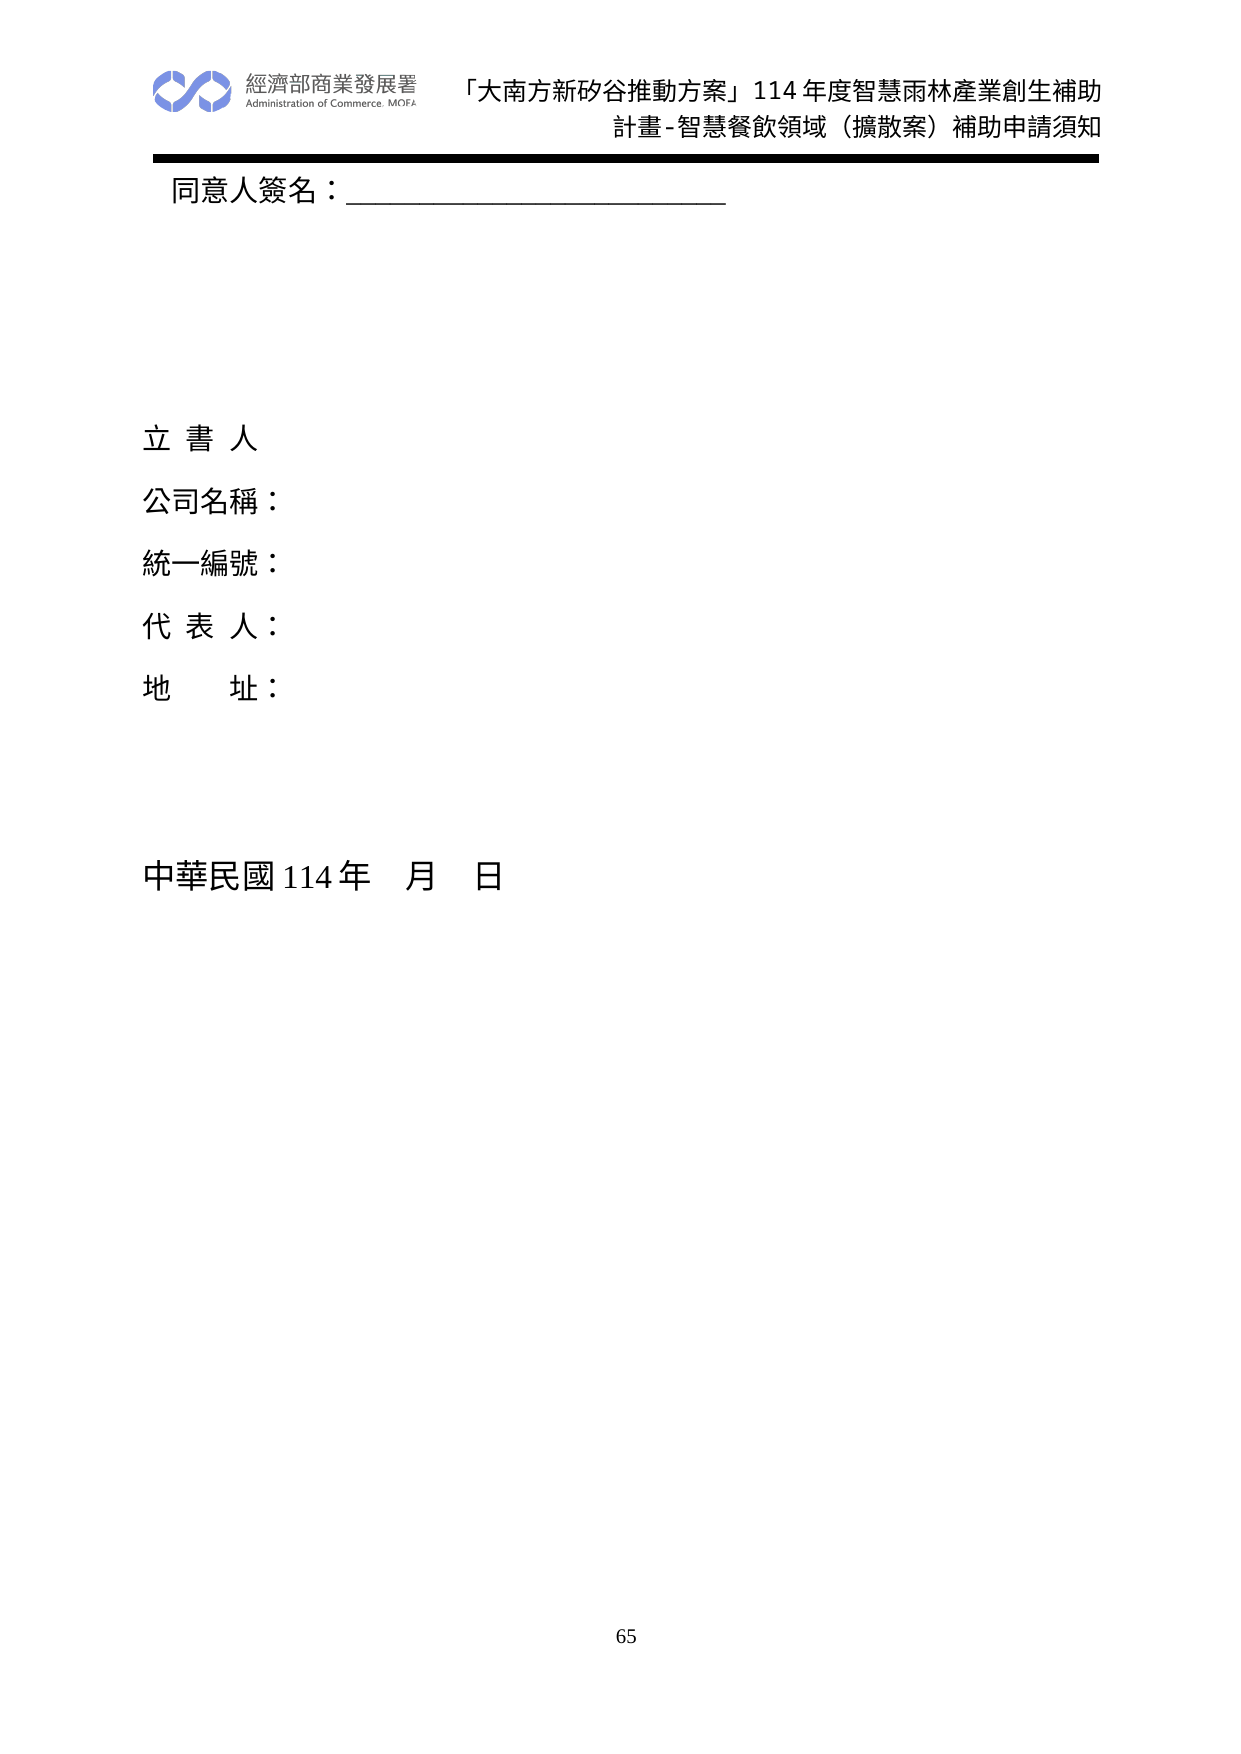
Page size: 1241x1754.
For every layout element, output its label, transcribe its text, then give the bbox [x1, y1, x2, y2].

text 代 表 人： [142, 583, 1110, 645]
text 統一編號： [142, 520, 1110, 583]
text 同意人簽名：_____________­­­­­______­­­­_______ [171, 168, 1110, 210]
text 立 書 人 [142, 395, 1110, 458]
text 中華民國114年 月 日 [142, 833, 1110, 895]
text 公司名稱： [142, 458, 1110, 520]
text 地 址： [142, 645, 1110, 708]
